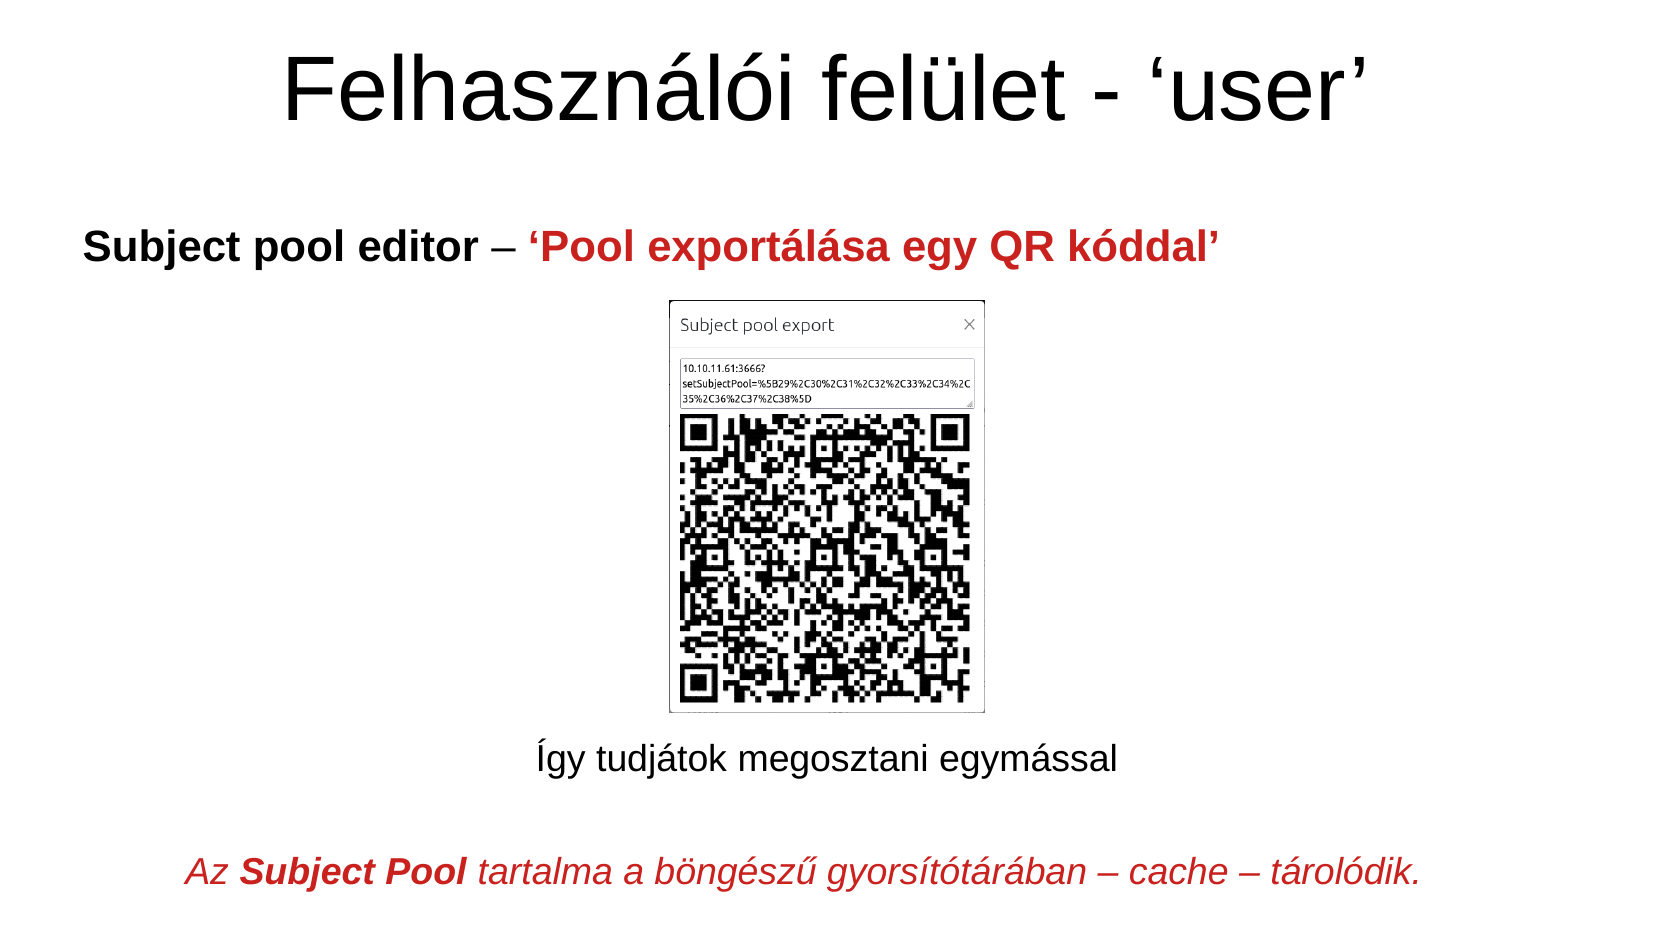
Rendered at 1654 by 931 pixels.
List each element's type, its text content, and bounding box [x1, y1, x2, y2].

title Felhasználói felület - ‘user’ [82, 37, 1571, 193]
text_box Az Subject Pool tartalma a böngészű gyorsítótárában – cache – tárolódik. [170, 843, 1484, 931]
list Subject pool editor – ‘Pool exportálása egy QR kóddal’ [82, 217, 1571, 301]
picture [669, 300, 985, 713]
